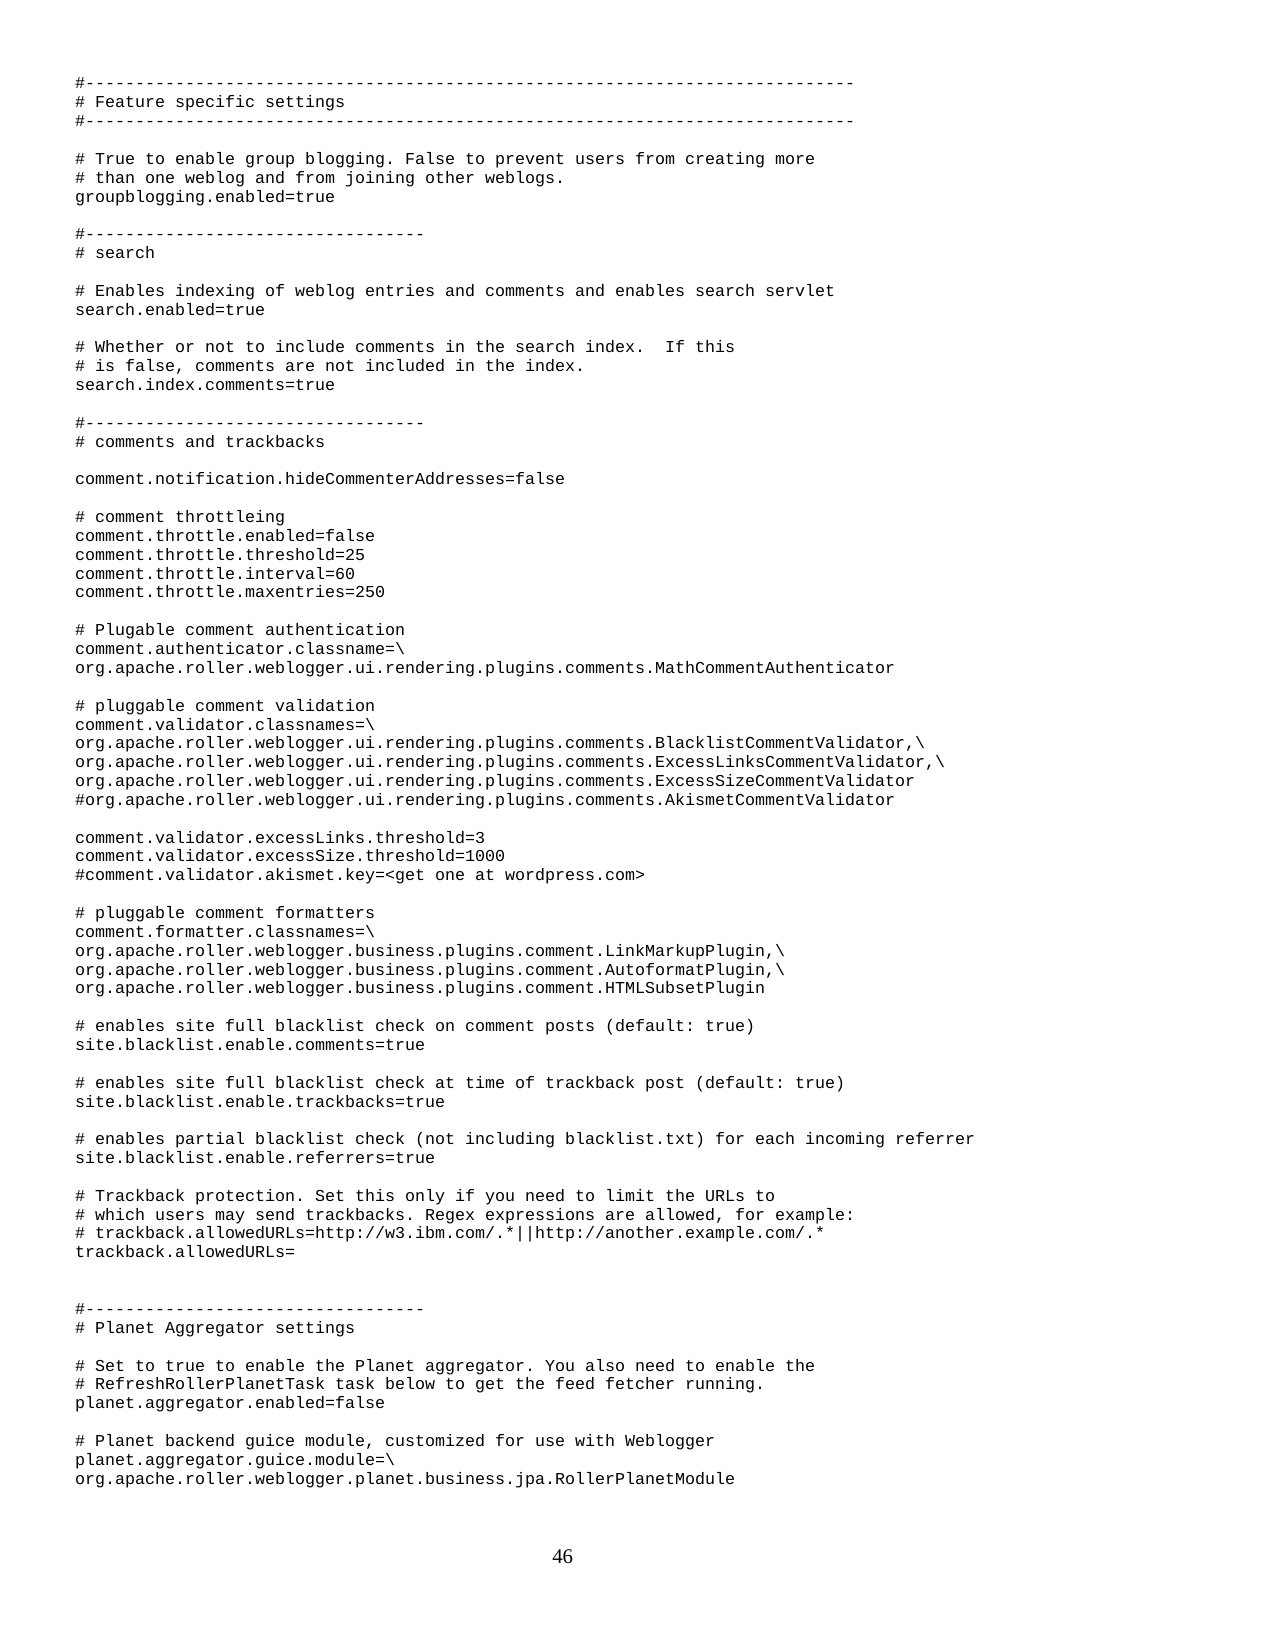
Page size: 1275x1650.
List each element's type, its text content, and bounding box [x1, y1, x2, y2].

text # pluggable comment validation [75, 697, 1200, 716]
text comment.throttle.maxentries=250 [75, 584, 1200, 603]
text org.apache.roller.weblogger.ui.rendering.plugins.comments.MathCommentAuthenticator [75, 659, 1200, 678]
text comment.throttle.enabled=false [75, 527, 1200, 546]
text # comments and trackbacks [75, 433, 1200, 452]
text # RefreshRollerPlanetTask task below to get the feed fetcher running. [75, 1376, 1200, 1395]
text comment.formatter.classnames=\ [75, 923, 1200, 942]
text trackback.allowedURLs= [75, 1244, 1200, 1263]
text # than one weblog and from joining other weblogs. [75, 169, 1200, 188]
text org.apache.roller.weblogger.ui.rendering.plugins.comments.BlacklistCommentValidator,\ [75, 735, 1200, 754]
text planet.aggregator.enabled=false [75, 1395, 1200, 1414]
text org.apache.roller.weblogger.business.plugins.comment.AutoformatPlugin,\ [75, 961, 1200, 980]
text # Whether or not to include comments in the search index. If this [75, 339, 1200, 358]
text org.apache.roller.weblogger.ui.rendering.plugins.comments.ExcessSizeCommentValidator [75, 773, 1200, 791]
text # Planet backend guice module, customized for use with Weblogger [75, 1432, 1200, 1451]
text #org.apache.roller.weblogger.ui.rendering.plugins.comments.AkismetCommentValidator [75, 791, 1200, 810]
text comment.throttle.interval=60 [75, 565, 1200, 584]
text comment.notification.hideCommenterAddresses=false [75, 471, 1200, 490]
text org.apache.roller.weblogger.planet.business.jpa.RollerPlanetModule [75, 1470, 1200, 1489]
text site.blacklist.enable.comments=true [75, 1037, 1200, 1055]
text # which users may send trackbacks. Regex expressions are allowed, for example: [75, 1206, 1200, 1225]
text # search [75, 245, 1200, 263]
text # enables site full blacklist check on comment posts (default: true) [75, 1018, 1200, 1037]
text comment.validator.excessSize.threshold=1000 [75, 848, 1200, 867]
text #comment.validator.akismet.key=<get one at wordpress.com> [75, 867, 1200, 886]
text # True to enable group blogging. False to prevent users from creating more [75, 150, 1200, 169]
text #---------------------------------- [75, 226, 1200, 245]
text # Enables indexing of weblog entries and comments and enables search servlet [75, 282, 1200, 301]
text site.blacklist.enable.referrers=true [75, 1150, 1200, 1168]
text site.blacklist.enable.trackbacks=true [75, 1093, 1200, 1112]
text #----------------------------------------------------------------------------- [75, 113, 1200, 132]
text # enables partial blacklist check (not including blacklist.txt) for each incoming referrer [75, 1131, 1200, 1150]
text org.apache.roller.weblogger.business.plugins.comment.LinkMarkupPlugin,\ [75, 942, 1200, 961]
text #---------------------------------- [75, 414, 1200, 433]
text # is false, comments are not included in the index. [75, 358, 1200, 377]
text groupblogging.enabled=true [75, 188, 1200, 207]
text # Set to true to enable the Planet aggregator. You also need to enable the [75, 1357, 1200, 1376]
text org.apache.roller.weblogger.business.plugins.comment.HTMLSubsetPlugin [75, 980, 1200, 999]
text org.apache.roller.weblogger.ui.rendering.plugins.comments.ExcessLinksCommentValidator,\ [75, 754, 1200, 773]
text # pluggable comment formatters [75, 904, 1200, 923]
text search.index.comments=true [75, 377, 1200, 396]
text # Feature specific settings [75, 94, 1200, 113]
text #---------------------------------- [75, 1301, 1200, 1319]
text comment.authenticator.classname=\ [75, 641, 1200, 659]
text # Trackback protection. Set this only if you need to limit the URLs to [75, 1187, 1200, 1206]
text search.enabled=true [75, 301, 1200, 320]
text comment.throttle.threshold=25 [75, 546, 1200, 565]
text # Plugable comment authentication [75, 622, 1200, 641]
text # trackback.allowedURLs=http://w3.ibm.com/.*||http://another.example.com/.* [75, 1225, 1200, 1244]
text comment.validator.classnames=\ [75, 716, 1200, 735]
text # enables site full blacklist check at time of trackback post (default: true) [75, 1074, 1200, 1093]
text # Planet Aggregator settings [75, 1319, 1200, 1338]
text comment.validator.excessLinks.threshold=3 [75, 829, 1200, 848]
text planet.aggregator.guice.module=\ [75, 1451, 1200, 1470]
text # comment throttleing [75, 509, 1200, 527]
text #----------------------------------------------------------------------------- [75, 75, 1200, 94]
